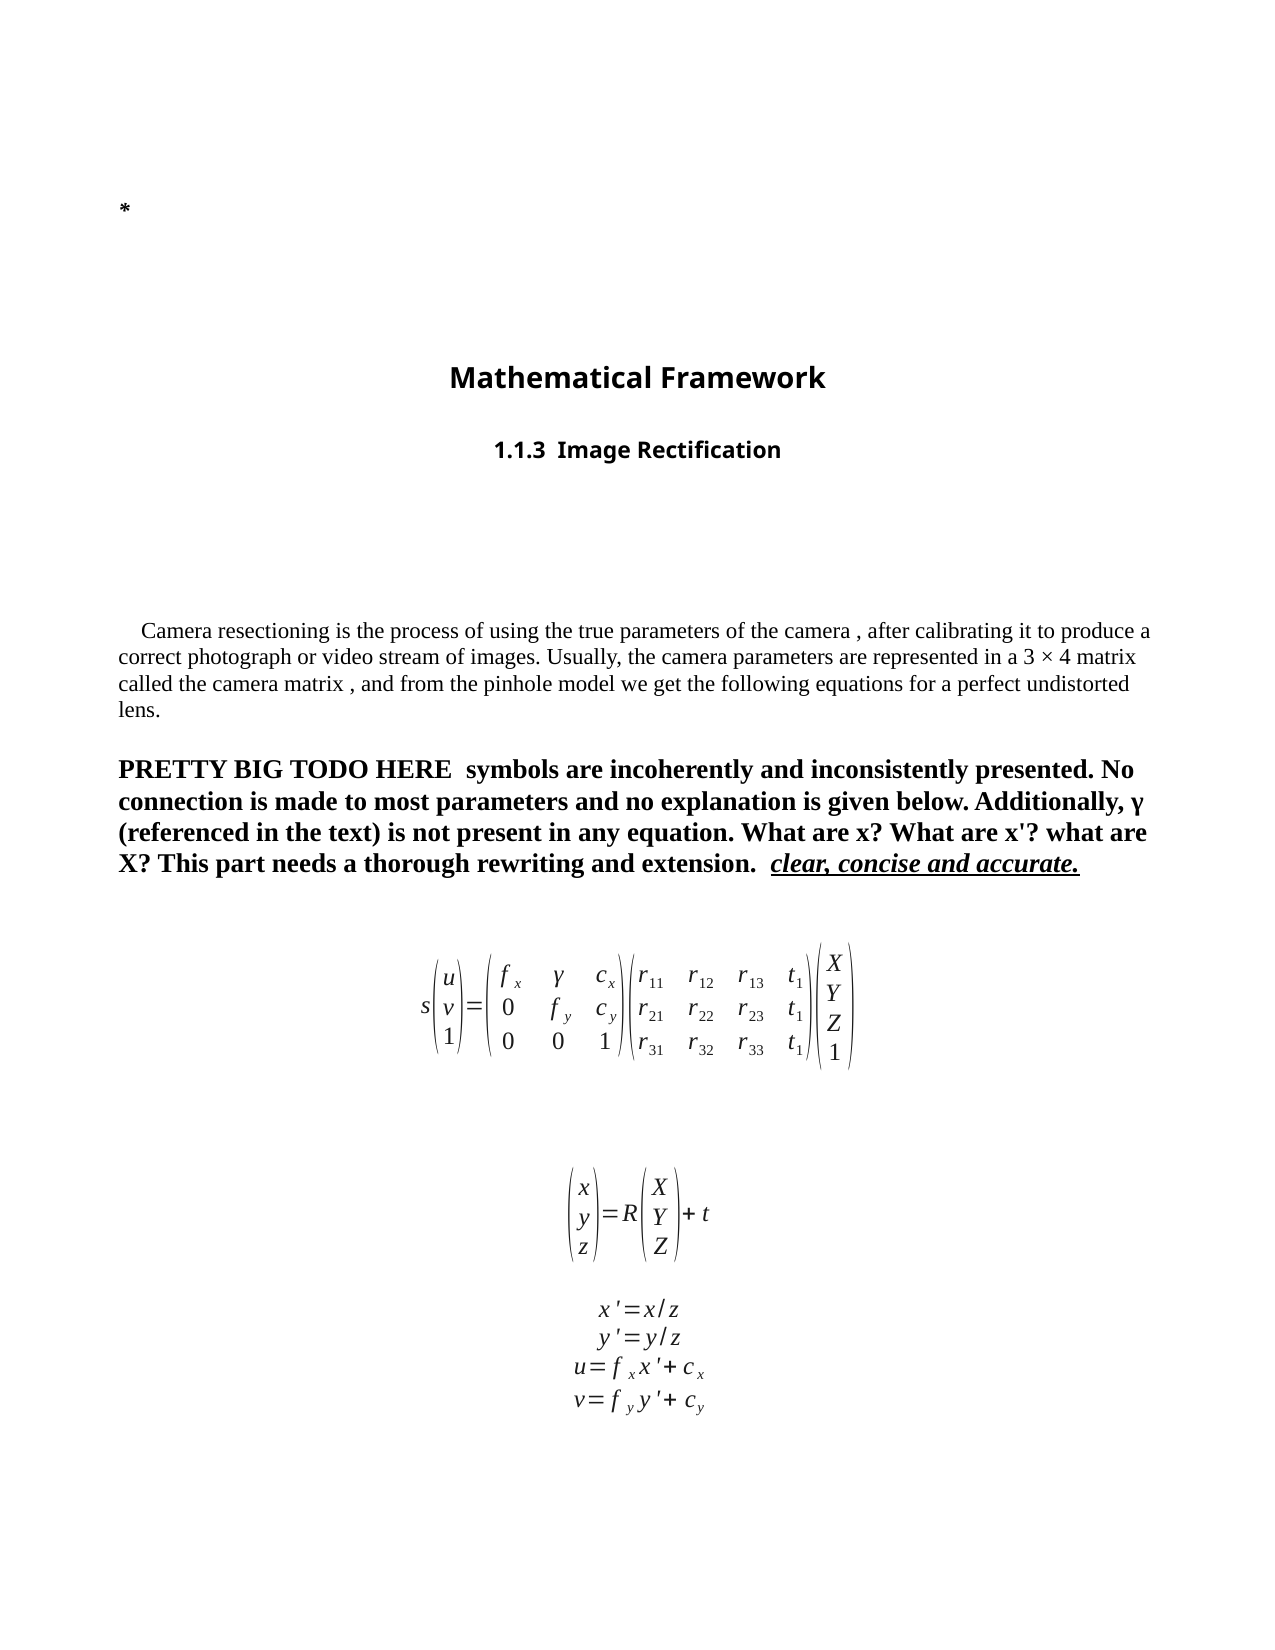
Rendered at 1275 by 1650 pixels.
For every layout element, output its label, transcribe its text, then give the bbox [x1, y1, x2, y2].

text 1.1.3 Image Rectification [118, 434, 1157, 466]
text Mathematical Framework [118, 358, 1157, 397]
text * [118, 197, 1157, 223]
text PRETTY BIG TODO HERE symbols are incoherently and inconsistently presented. No connection is made to most parameters and no explanation is given below. Additionally, γ (referenced in the text) is not present in any equation. What are x? What are x'? what are X? This part needs a thorough rewriting and extension. clear, concise and accurate. [118, 753, 1157, 878]
text Camera resectioning is the process of using the true parameters of the camera , after calibrating it to produce a correct photograph or video stream of images. Usually, the camera parameters are represented in a 3 × 4 matrix called the camera matrix , and from the pinhole model we get the following equations for a perfect undistorted lens. [118, 617, 1157, 722]
